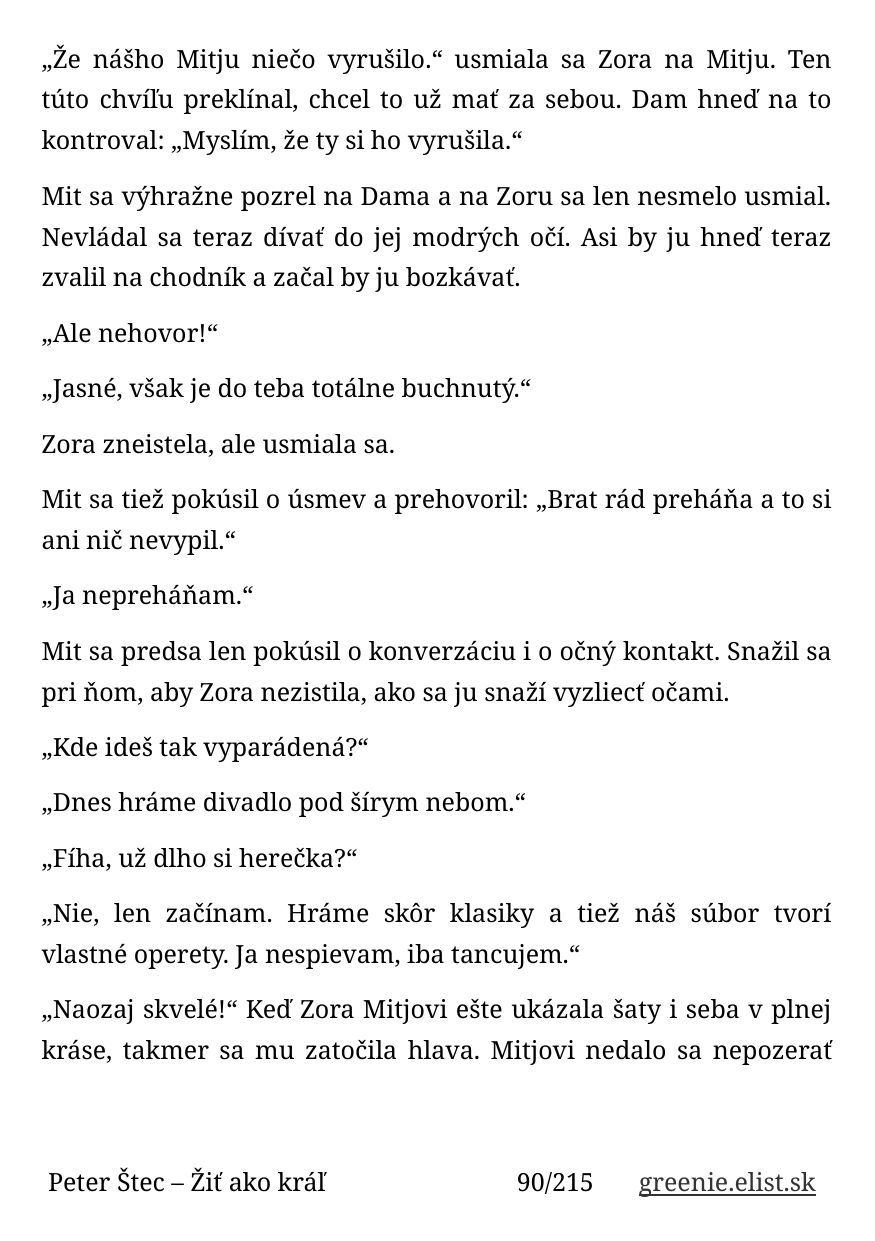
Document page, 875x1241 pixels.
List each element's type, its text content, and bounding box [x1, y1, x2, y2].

text Mit sa predsa len pokúsil o konverzáciu i o očný kontakt. Snažil sa pri ňom, aby Zora nezistila, ako sa ju snaží vyzliecť očami. [41, 633, 833, 708]
text Mit sa tiež pokúsil o úsmev a prehovoril: „Brat rád preháňa a to si ani nič nevypil.“ [41, 482, 833, 557]
text Zora zneistela, ale usmiala sa. [41, 426, 833, 460]
text „Že nášho Mitju niečo vyrušilo.“ usmiala sa Zora na Mitju. Ten túto chvíľu preklínal, chcel to už mať za sebou. Dam hneď na to kontroval: „Myslím, že ty si ho vyrušila.“ [41, 41, 833, 157]
text „Fíha, už dlho si herečka?“ [41, 841, 833, 874]
text „Nie, len začínam. Hráme skôr klasiky a tiež náš súbor tvorí vlastné operety. Ja nespievam, iba tancujem.“ [41, 896, 833, 971]
text „Naozaj skvelé!“ Keď Zora Mitjovi ešte ukázala šaty i seba v plnej kráse, takmer sa mu zatočila hlava. Mitjovi nedalo sa nepozerať [41, 992, 833, 1067]
text „Ja nepreháňam.“ [41, 578, 833, 612]
text „Ale nehovor!“ [41, 316, 833, 349]
text „Kde ideš tak vyparádená?“ [41, 730, 833, 764]
text „Jasné, však je do teba totálne buchnutý.“ [41, 371, 833, 405]
text Mit sa výhražne pozrel na Dama a na Zoru sa len nesmelo usmial. Nevládal sa teraz dívať do jej modrých očí. Asi by ju hneď teraz zvalil na chodník a začal by ju bozkávať. [41, 178, 833, 294]
text „Dnes hráme divadlo pod šírym nebom.“ [41, 785, 833, 819]
